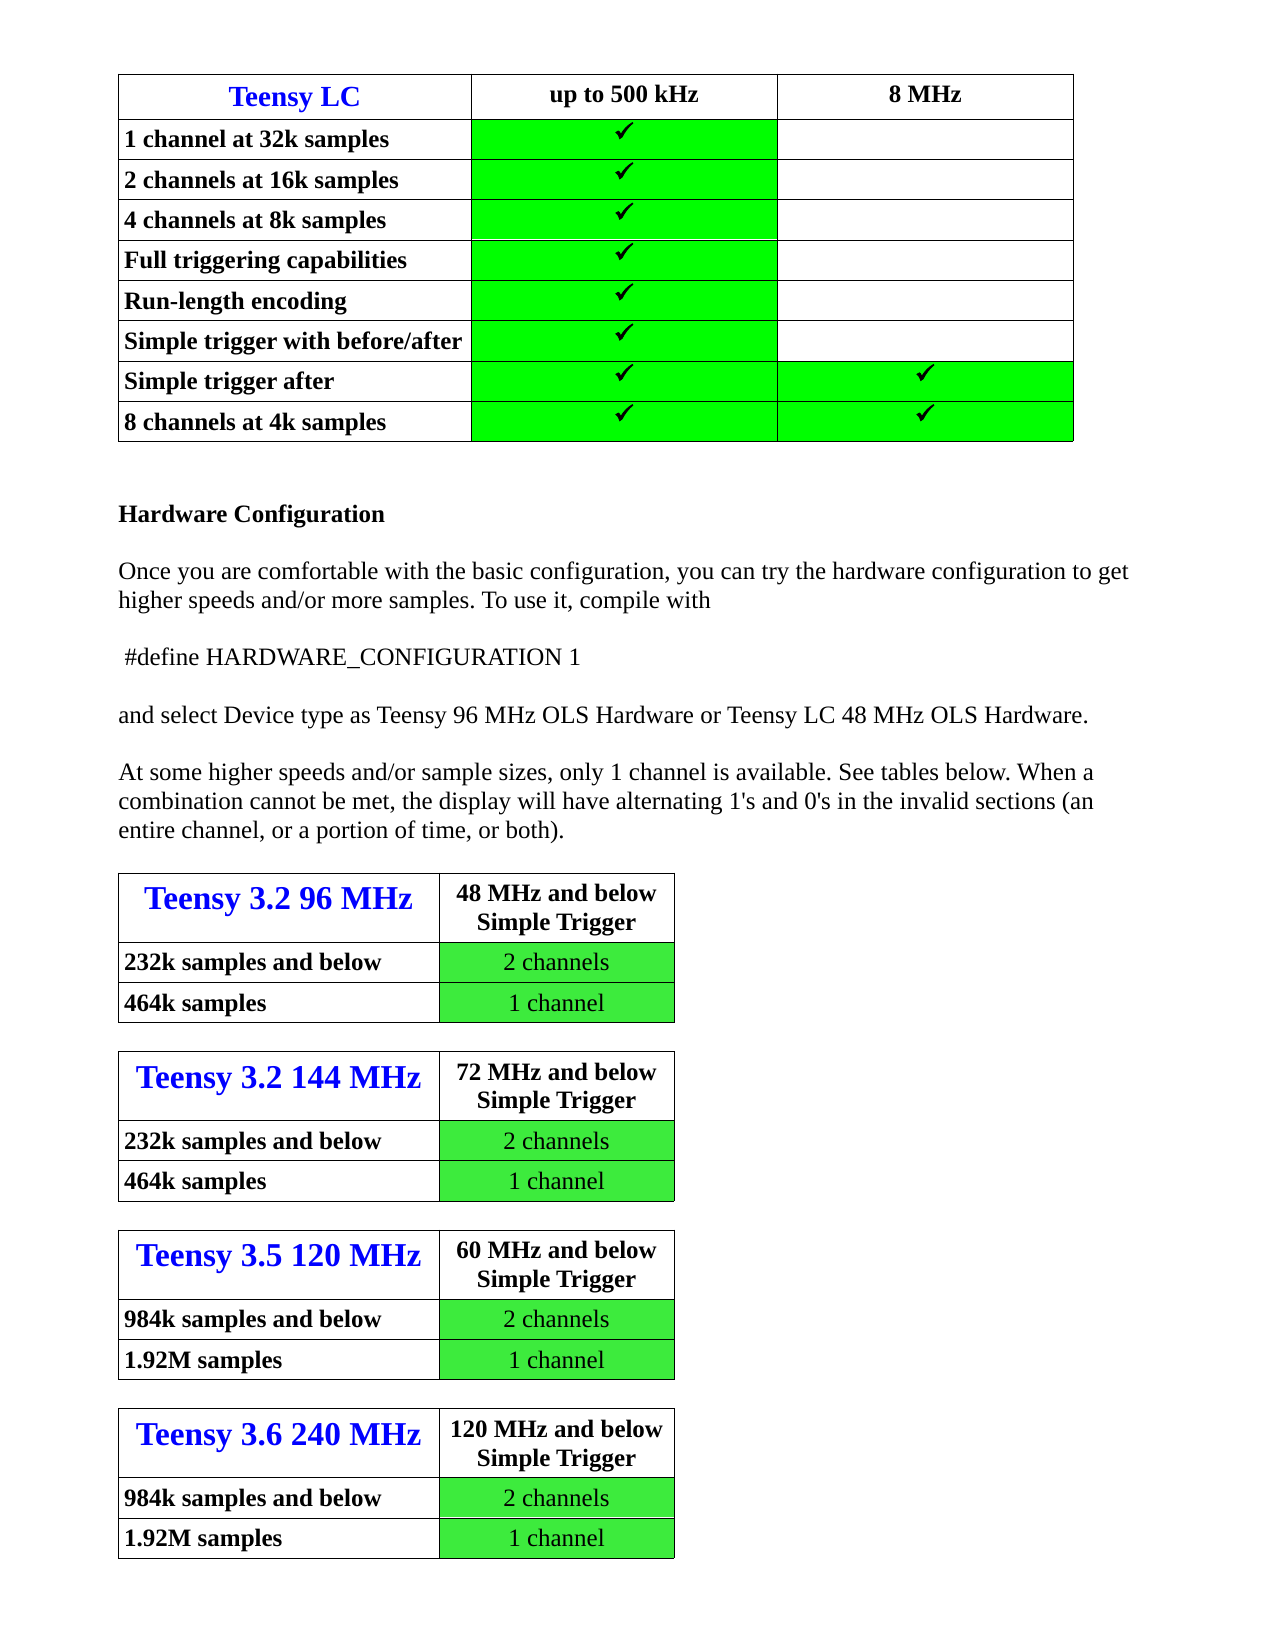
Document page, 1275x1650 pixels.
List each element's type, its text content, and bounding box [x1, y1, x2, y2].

table_cell 2 channels [440, 1478, 674, 1517]
table_header Teensy 3.5 120 MHz [119, 1231, 439, 1299]
table_cell Run-length encoding [119, 281, 471, 320]
table_cell  [472, 120, 777, 159]
table_cell 1 channel [440, 1519, 674, 1558]
table_header Teensy 3.2 96 MHz [119, 874, 439, 942]
table_cell Full triggering capabilities [119, 241, 471, 280]
table_cell  [472, 200, 777, 239]
table_cell  [778, 402, 1073, 441]
table_cell 1.92M samples [119, 1519, 439, 1558]
table_cell [778, 321, 1073, 361]
table_header 48 MHz and below Simple Trigger [440, 874, 674, 942]
table_cell [778, 281, 1073, 320]
table_cell 464k samples [119, 1161, 439, 1201]
table_cell [778, 120, 1073, 159]
table_cell  [472, 402, 777, 441]
table_header 72 MHz and below Simple Trigger [440, 1052, 674, 1120]
table_cell 2 channels [440, 1300, 674, 1339]
table_cell 2 channels [440, 943, 674, 982]
table_cell  [778, 362, 1073, 401]
table_header 8 MHz [778, 75, 1073, 119]
table_cell 464k samples [119, 983, 439, 1022]
table_cell [778, 241, 1073, 280]
table_cell 1 channel [440, 1161, 674, 1201]
text Once you are comfortable with the basic configuration, you can try the hardware configuration to get higher speeds and/or more samples. To use it, compile with [118, 556, 1157, 614]
table_cell  [472, 321, 777, 361]
table_cell  [472, 281, 777, 320]
table_cell  [472, 160, 777, 199]
text Hardware Configuration [118, 499, 1157, 527]
text At some higher speeds and/or sample sizes, only 1 channel is available. See tables below. When a combination cannot be met, the display will have alternating 1's and 0's in the invalid sections (an entire channel, or a portion of time, or both). [118, 757, 1157, 844]
table_cell  [472, 362, 777, 401]
table_cell  [472, 241, 777, 280]
table_cell 4 channels at 8k samples [119, 200, 471, 239]
table_header Teensy 3.6 240 MHz [119, 1409, 439, 1477]
table_cell 232k samples and below [119, 1121, 439, 1160]
table_cell Simple trigger after [119, 362, 471, 401]
text #define HARDWARE_CONFIGURATION 1 [118, 642, 1157, 671]
table_header 120 MHz and below Simple Trigger [440, 1409, 674, 1477]
table_cell 2 channels [440, 1121, 674, 1160]
table_cell 1 channel [440, 983, 674, 1022]
table_cell Simple trigger with before/after [119, 321, 471, 361]
table_cell 1.92M samples [119, 1340, 439, 1379]
table_cell [778, 160, 1073, 199]
table_cell 984k samples and below [119, 1300, 439, 1339]
table_cell 1 channel [440, 1340, 674, 1379]
table_header Teensy 3.2 144 MHz [119, 1052, 439, 1120]
table_cell 232k samples and below [119, 943, 439, 982]
text and select Device type as Teensy 96 MHz OLS Hardware or Teensy LC 48 MHz OLS Hardware. [118, 700, 1157, 729]
table_header Teensy LC [119, 75, 471, 119]
table_cell 2 channels at 16k samples [119, 160, 471, 199]
table_cell [778, 200, 1073, 239]
table_header 60 MHz and below Simple Trigger [440, 1231, 674, 1299]
table_cell 984k samples and below [119, 1478, 439, 1517]
table_cell 1 channel at 32k samples [119, 120, 471, 159]
table_header up to 500 kHz [472, 75, 777, 119]
table_cell 8 channels at 4k samples [119, 402, 471, 441]
